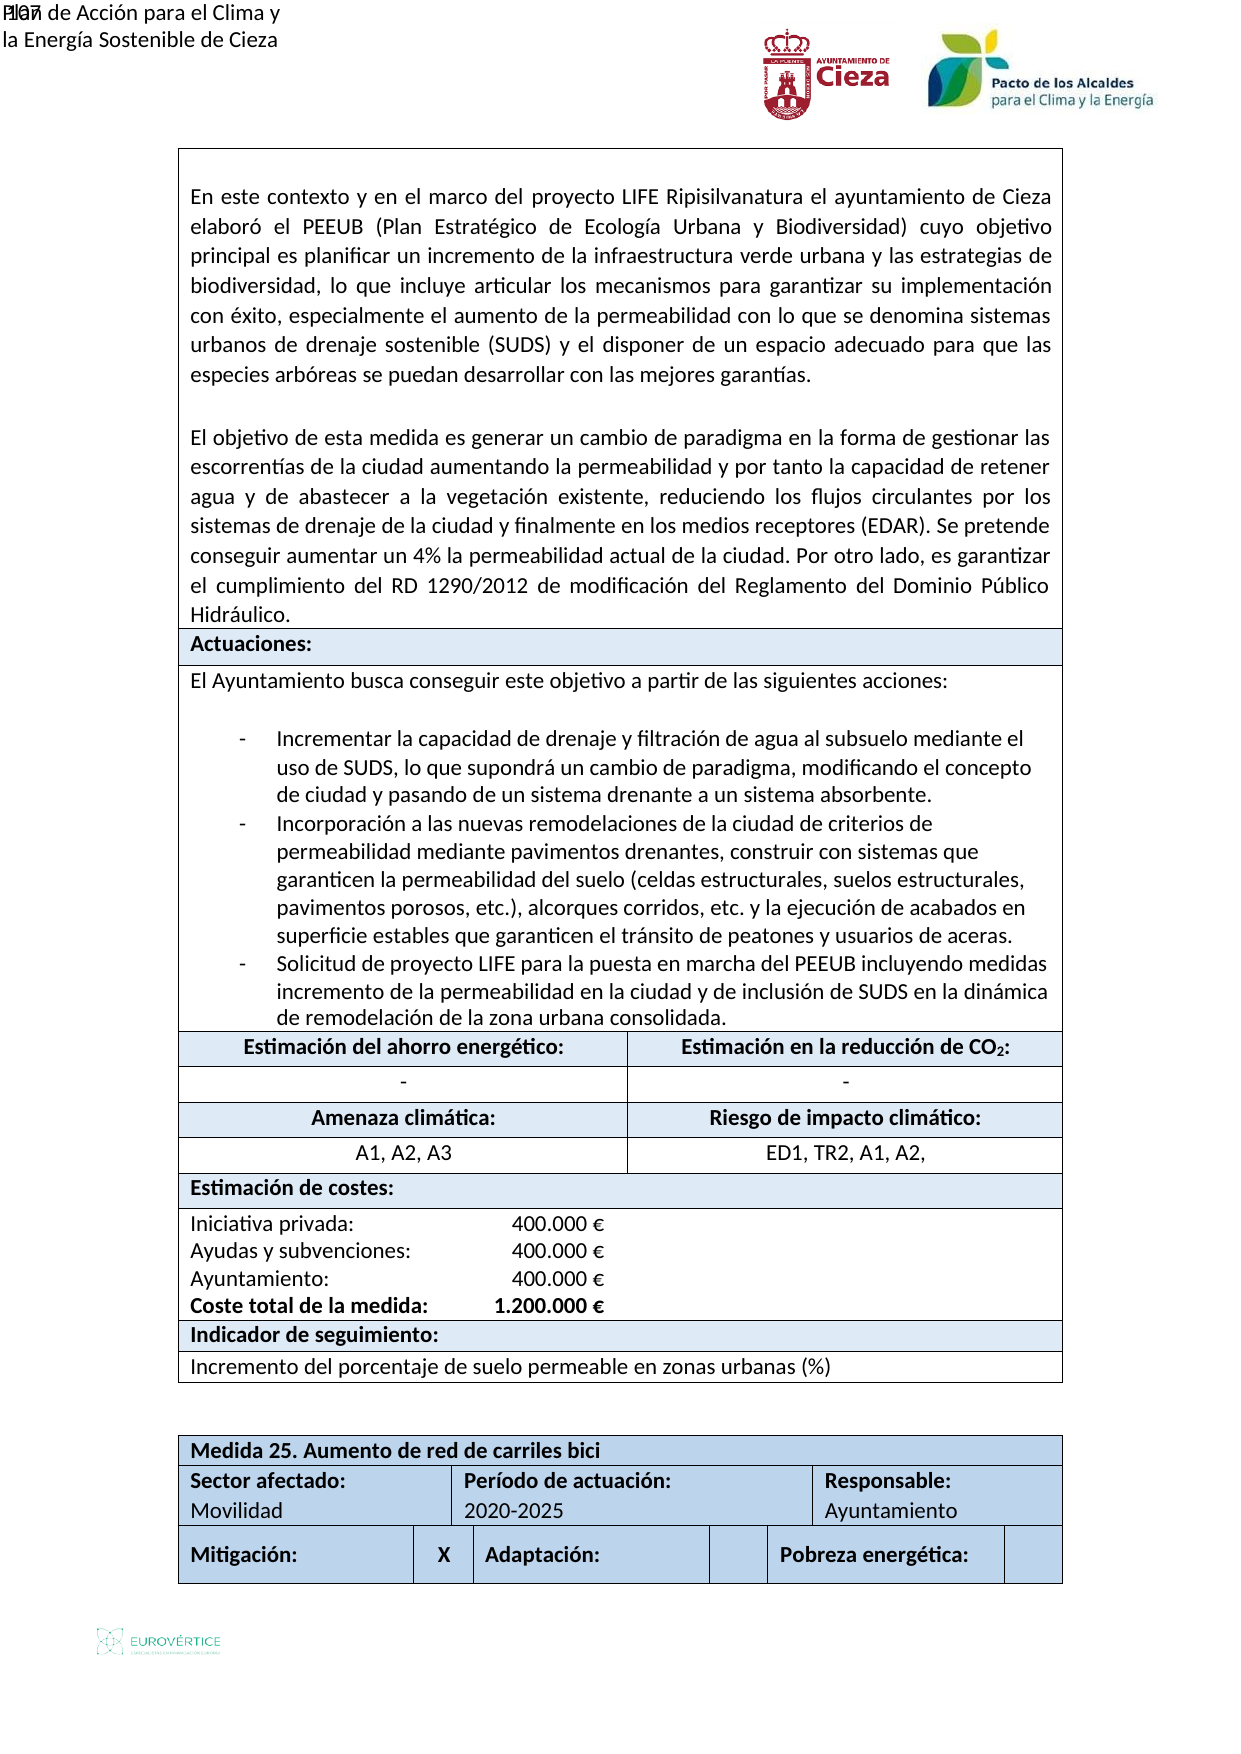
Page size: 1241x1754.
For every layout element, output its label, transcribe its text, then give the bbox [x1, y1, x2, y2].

table_cell Período de actuación: 2020-2025 [452, 1466, 812, 1525]
table_cell X [414, 1526, 473, 1583]
table_header En este contexto y en el marco del proyecto LIFE Ripisilvanatura el ayuntamiento de Cieza elaboró el PEEUB (Plan Estratégico de Ecología Urbana y Biodiversidad) cuyo objetivo principal es planificar un incremento de la infraestructura verde urbana y las estrategias de biodiversidad, lo que incluye articular los mecanismos para garantizar su implementación con éxito, especialmente el aumento de la permeabilidad con lo que se denomina sistemas urbanos de drenaje sostenible (SUDS) y el disponer de un espacio adecuado para que las especies arbóreas se puedan desarrollar con las mejores garantías. El objetivo de esta medida es generar un cambio de paradigma en la forma de gestionar las escorrentías de la ciudad aumentando la permeabilidad y por tanto la capacidad de retener agua y de abastecer a la vegetación existente, reduciendo los flujos circulantes por los sistemas de drenaje de la ciudad y finalmente en los medios receptores (EDAR). Se pretende conseguir aumentar un 4% la permeabilidad actual de la ciudad. Por otro lado, es garantizar el cumplimiento del RD 1290/2012 de modificación del Reglamento del Dominio Público Hidráulico. [179, 149, 1062, 628]
table_cell Estimación del ahorro energético: [179, 1032, 627, 1066]
table_cell - [179, 1067, 627, 1102]
table_cell [1005, 1526, 1062, 1583]
table_cell El Ayuntamiento busca conseguir este objetivo a partir de las siguientes acciones: Incrementar la capacidad de drenaje y filtración de agua al subsuelo mediante el uso de SUDS, lo que supondrá un cambio de paradigma, modificando el concepto de ciudad y pasando de un sistema drenante a un sistema absorbente. Incorporación a las nuevas remodelaciones de la ciudad de criterios de permeabilidad mediante pavimentos drenantes, construir con sistemas que garanticen la permeabilidad del suelo (celdas estructurales, suelos estructurales, pavimentos porosos, etc.), alcorques corridos, etc. y la ejecución de acabados en superficie estables que garanticen el tránsito de peatones y usuarios de aceras. Solicitud de proyecto LIFE para la puesta en marcha del PEEUB incluyendo medidas incremento de la permeabilidad en la ciudad y de inclusión de SUDS en la dinámica de remodelación de la zona urbana consolidada. [179, 666, 1062, 1031]
table_cell Incremento del porcentaje de suelo permeable en zonas urbanas (%) [179, 1352, 1062, 1382]
picture [96, 1628, 221, 1655]
table_cell Estimación en la reducción de CO2: [628, 1032, 1062, 1066]
table_cell Estimación de costes: [179, 1174, 1062, 1208]
table_cell Indicador de seguimiento: [179, 1321, 1062, 1351]
table_cell Riesgo de impacto climático: [628, 1103, 1062, 1137]
table_cell Sector afectado: Movilidad [179, 1466, 451, 1525]
table_cell Amenaza climática: [179, 1103, 627, 1137]
table_cell Mitigación: [179, 1526, 413, 1583]
table_cell Iniciativa privada: 400.000 € Ayudas y subvenciones: 400.000 € Ayuntamiento: 400.000 € Coste total de la medida: 1.200.000 € [179, 1209, 1062, 1319]
table_header Medida 25. Aumento de red de carriles bici [179, 1436, 1062, 1465]
table_cell Responsable: Ayuntamiento [813, 1466, 1062, 1525]
table_cell Pobreza energética: [768, 1526, 1004, 1583]
table_cell Actuaciones: [179, 629, 1062, 665]
table_cell Adaptación: [474, 1526, 709, 1583]
picture [921, 23, 1159, 114]
table_cell - [628, 1067, 1062, 1102]
table_cell A1, A2, A3 [179, 1138, 627, 1172]
table_cell [710, 1526, 767, 1583]
table_cell ED1, TR2, A1, A2, [628, 1138, 1062, 1172]
picture [755, 22, 897, 125]
